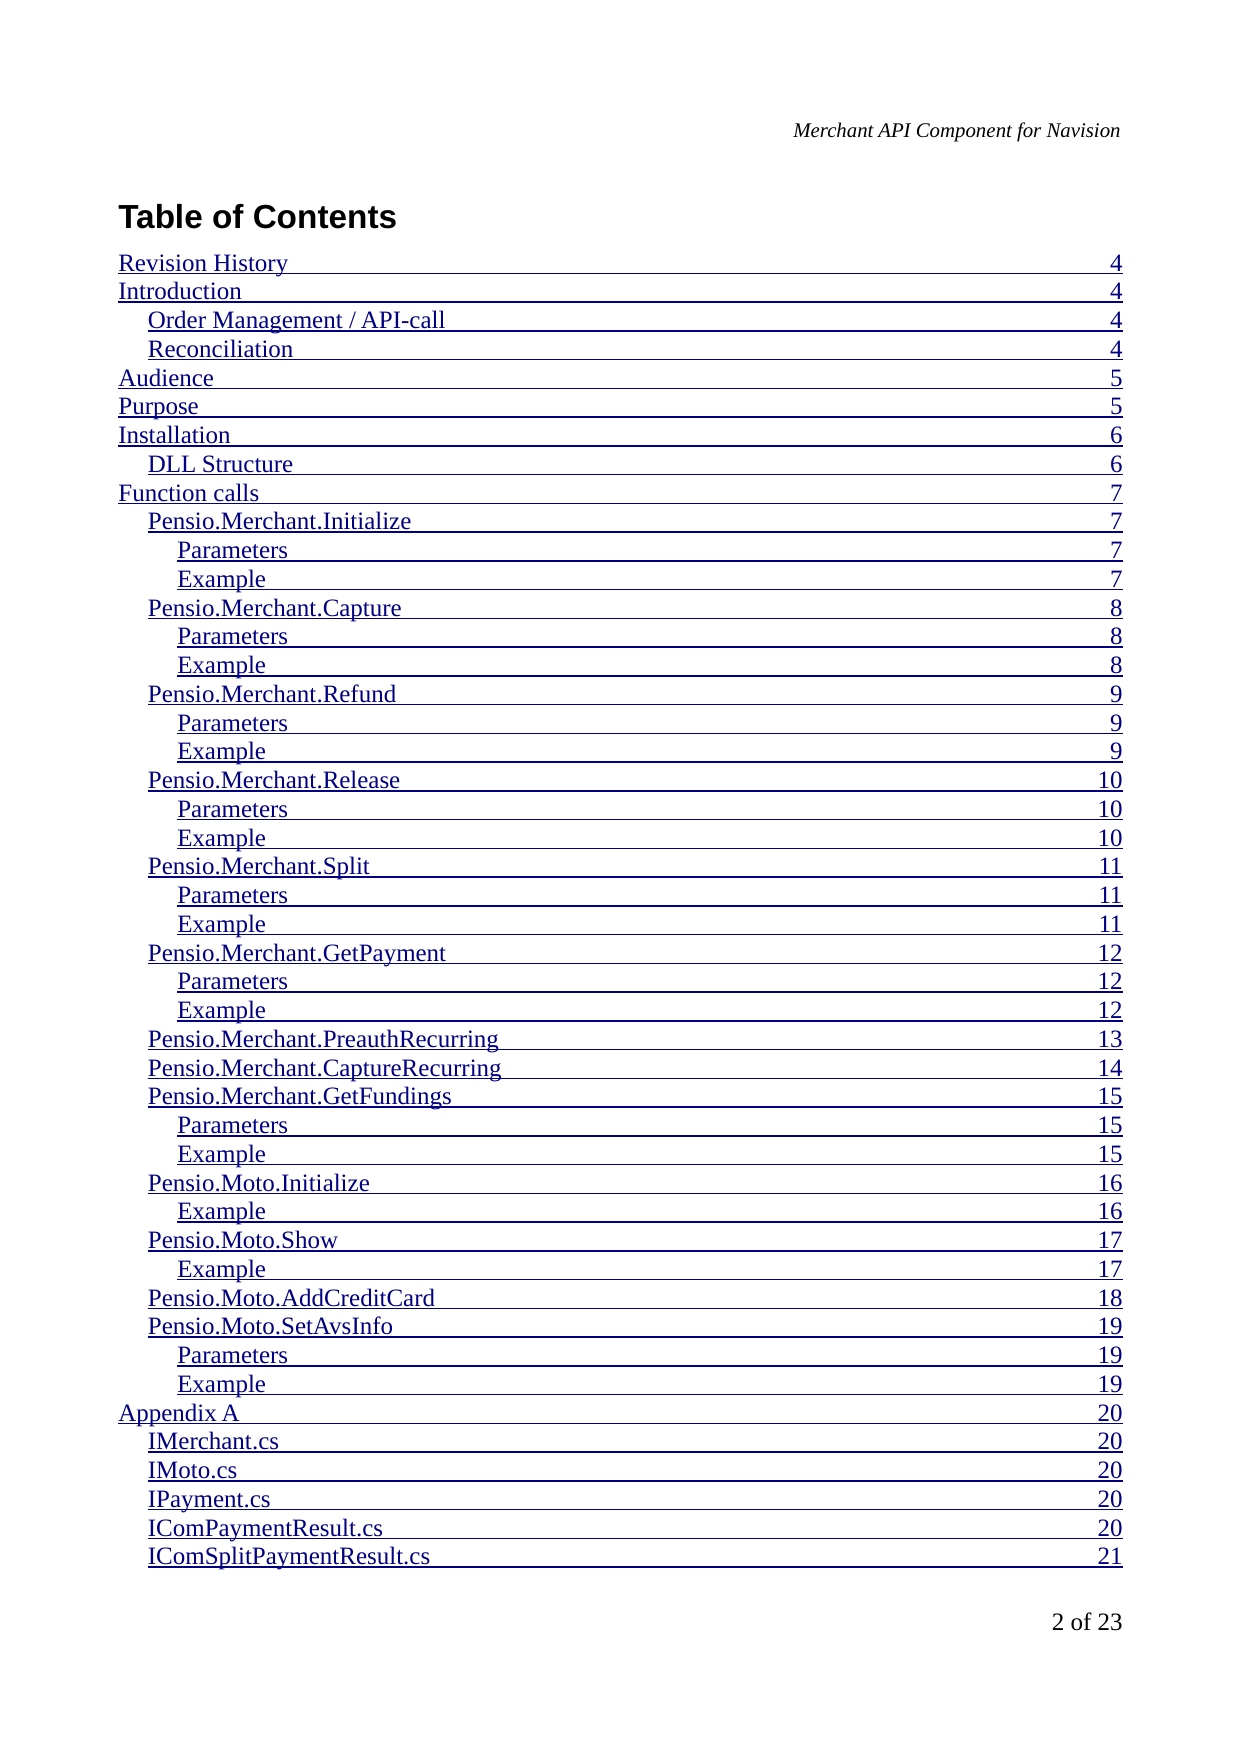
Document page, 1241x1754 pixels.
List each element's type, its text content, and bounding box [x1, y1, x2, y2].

text Purpose 5 [118, 391, 1122, 416]
text Pensio.Merchant.GetFundings 15 [148, 1081, 1122, 1106]
text Pensio.Merchant.Release 10 [148, 765, 1122, 790]
text IMoto.cs 20 [148, 1455, 1122, 1480]
text Introduction 4 [118, 276, 1122, 301]
text Example 10 [177, 823, 1122, 848]
text Pensio.Merchant.GetPayment 12 [148, 938, 1122, 963]
text Order Management / API-call 4 [148, 305, 1122, 330]
text Pensio.Merchant.Initialize 7 [148, 506, 1122, 531]
text Reconciliation 4 [148, 334, 1122, 359]
text Example 9 [177, 736, 1122, 761]
text Pensio.Moto.Initialize 16 [148, 1168, 1122, 1193]
text Parameters 9 [177, 708, 1122, 733]
text IComPaymentResult.cs 20 [148, 1513, 1122, 1538]
text Parameters 19 [177, 1340, 1122, 1365]
text Example 8 [177, 650, 1122, 675]
text DLL Structure 6 [148, 449, 1122, 474]
subtitle Table of Contents [118, 197, 1122, 235]
text Parameters 11 [177, 880, 1122, 905]
text Pensio.Merchant.Split 11 [148, 851, 1122, 876]
text Parameters 15 [177, 1110, 1122, 1135]
text Parameters 12 [177, 966, 1122, 991]
text Example 7 [177, 564, 1122, 589]
text IPayment.cs 20 [148, 1484, 1122, 1509]
text Example 16 [177, 1196, 1122, 1221]
text Pensio.Merchant.PreauthRecurring 13 [148, 1024, 1122, 1049]
text Appendix A 20 [118, 1398, 1122, 1423]
text Function calls 7 [118, 478, 1122, 503]
text Example 12 [177, 995, 1122, 1020]
text Example 15 [177, 1139, 1122, 1164]
text Pensio.Moto.AddCreditCard 18 [148, 1283, 1122, 1308]
text Example 17 [177, 1254, 1122, 1279]
text Audience 5 [118, 363, 1122, 388]
text IMerchant.cs 20 [148, 1426, 1122, 1451]
text Parameters 10 [177, 794, 1122, 819]
text Pensio.Merchant.Refund 9 [148, 679, 1122, 704]
text Pensio.Merchant.Capture 8 [148, 593, 1122, 618]
text Parameters 7 [177, 535, 1122, 560]
text Pensio.Moto.SetAvsInfo 19 [148, 1311, 1122, 1336]
text Parameters 8 [177, 621, 1122, 646]
text Example 19 [177, 1369, 1122, 1394]
text Revision History 4 [118, 248, 1122, 273]
text IComSplitPaymentResult.cs 21 [148, 1541, 1122, 1566]
text Pensio.Moto.Show 17 [148, 1225, 1122, 1250]
text Installation 6 [118, 420, 1122, 445]
text Example 11 [177, 909, 1122, 934]
text Pensio.Merchant.CaptureRecurring 14 [148, 1053, 1122, 1078]
